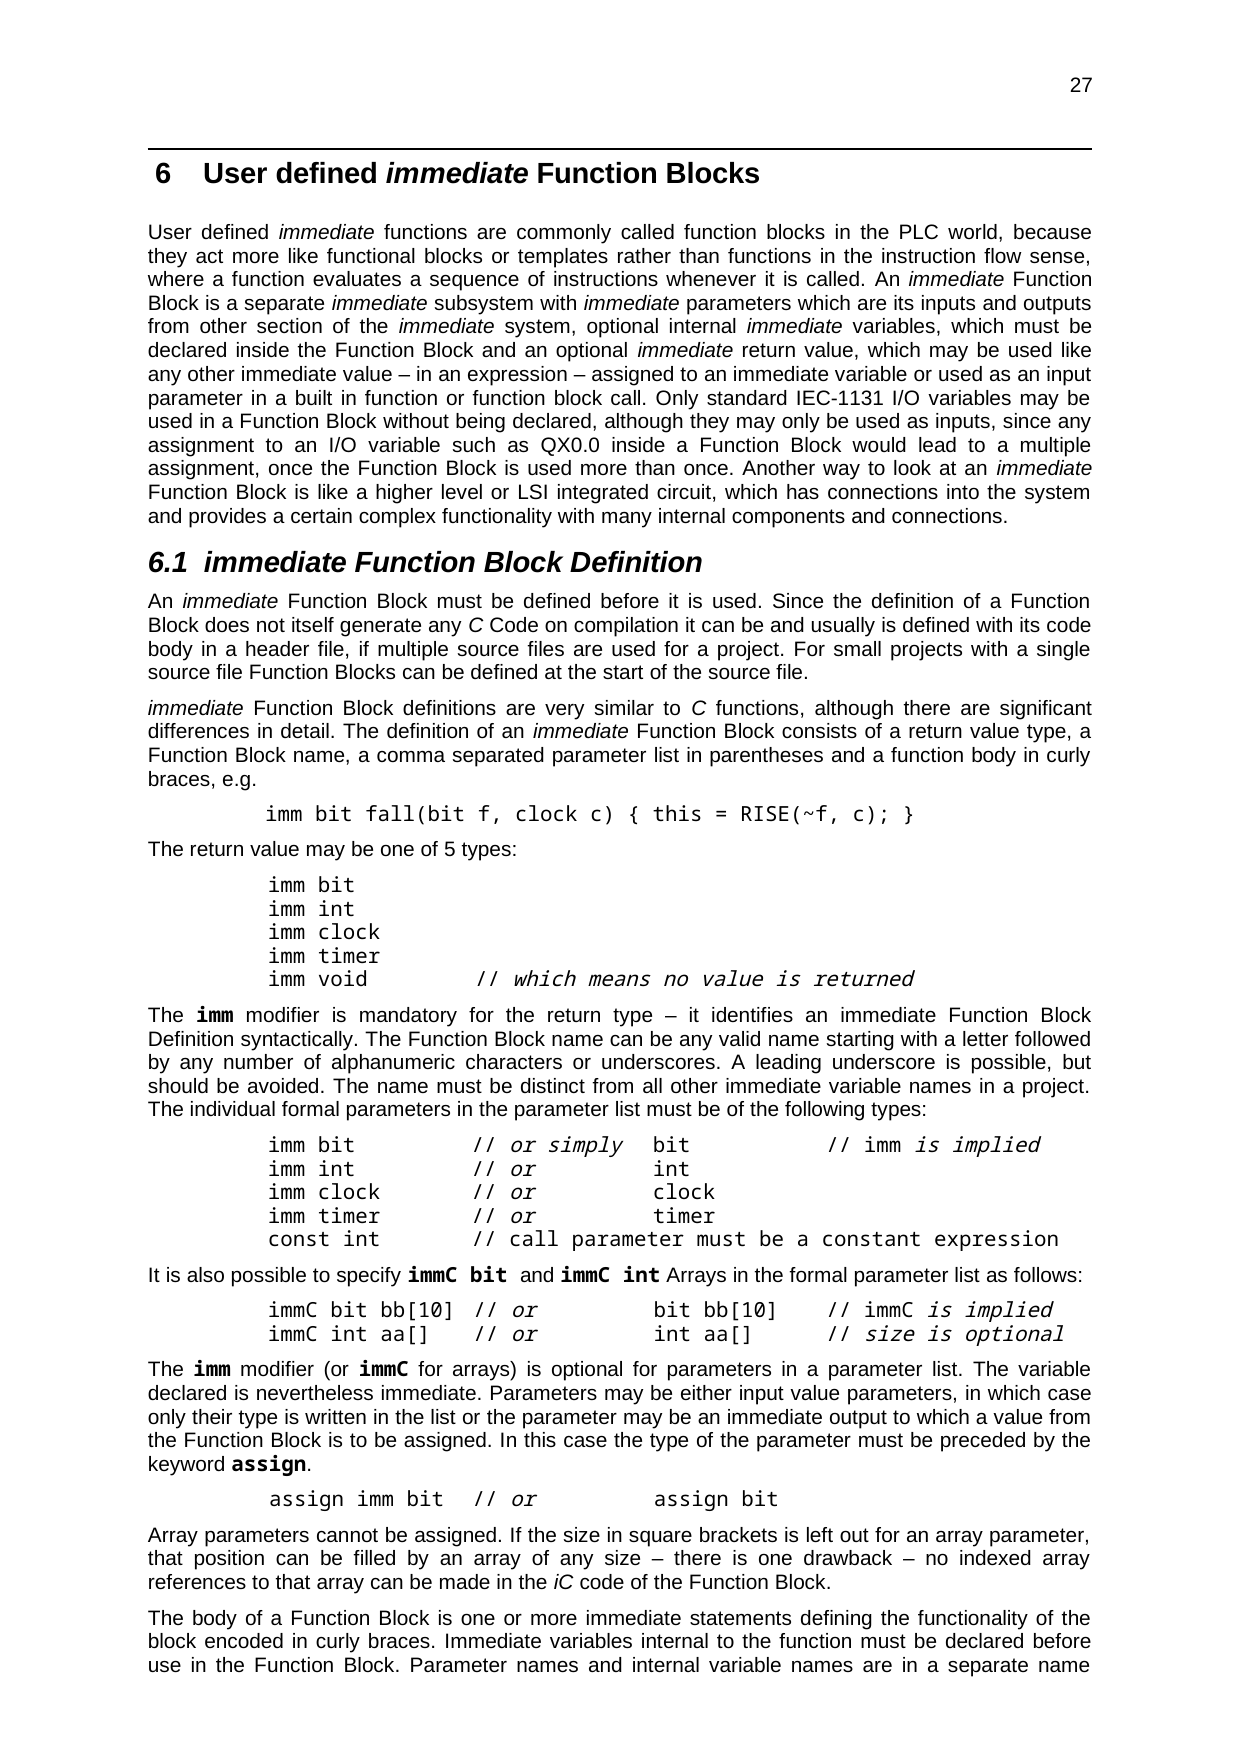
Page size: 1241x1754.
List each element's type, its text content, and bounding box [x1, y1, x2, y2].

subtitle immediate Function Block Definition [148, 546, 1092, 578]
text Array parameters cannot be assigned. If the size in square brackets is left out for an array parameter, that position can be filled by an array of any size – there is one drawback – no indexed array references to that array can be made in the iC code of the Function Block. [148, 1523, 1092, 1594]
text immC bit bb[10] // or bit bb[10] // immC is implied immC int aa[] // or int aa[] // size is optional [268, 1299, 1092, 1346]
text An immediate Function Block must be defined before it is used. Since the definition of a Function Block does not itself generate any C Code on compilation it can be and usually is defined with its code body in a header file, if multiple source files are used for a project. For small projects with a single source file Function Blocks can be defined at the start of the source file. [148, 590, 1092, 684]
text The return value may be one of 5 types: [148, 838, 1092, 862]
text The imm modifier (or immC for arrays) is optional for parameters in a parameter list. The variable declared is nevertheless immediate. Parameters may be either input value parameters, in which case only their type is written in the list or the parameter may be an immediate output to which a value from the Function Block is to be assigned. In this case the type of the parameter must be preceded by the keyword assign. [148, 1358, 1092, 1476]
text imm bit // or simply bit // imm is implied imm int // or int imm clock // or clock imm timer // or timer const int // call parameter must be a constant expression [268, 1133, 1092, 1252]
text imm bit fall(bit f, clock c) { this = RISE(~f, c); } [265, 803, 1092, 826]
text The body of a Function Block is one or more immediate statements defining the functionality of the block encoded in curly braces. Immediate variables internal to the function must be declared before use in the Function Block. Parameter names and internal variable names are in a separate name [148, 1606, 1092, 1677]
text immediate Function Block definitions are very similar to C functions, although there are significant differences in detail. The definition of an immediate Function Block consists of a return value type, a Function Block name, a comma separated parameter list in parentheses and a function body in curly braces, e.g. [148, 696, 1092, 791]
text User defined immediate functions are commonly called function blocks in the PLC world, because they act more like functional blocks or templates rather than functions in the instruction flow sense, where a function evaluates a sequence of instructions whenever it is called. An immediate Function Block is a separate immediate subsystem with immediate parameters which are its inputs and outputs from other section of the immediate system, optional internal immediate variables, which must be declared inside the Function Block and an optional immediate return value, which may be used like any other immediate value – in an expression – assigned to an immediate variable or used as an input parameter in a built in function or function block call. Only standard IEC-1131 I/O variables may be used in a Function Block without being declared, although they may only be used as inputs, since any assignment to an I/O variable such as QX0.0 inside a Function Block would lead to a multiple assignment, once the Function Block is used more than once. Another way to look at an immediate Function Block is like a higher level or LSI integrated circuit, which has connections into the system and provides a certain complex functionality with many internal components and connections. [148, 221, 1092, 528]
text The imm modifier is mandatory for the return type – it identifies an immediate Function Block Definition syntactically. The Function Block name can be any valid name starting with a letter followed by any number of alphanumeric characters or underscores. A leading underscore is possible, but should be avoided. The name must be distinct from all other immediate variable names in a project. The individual formal parameters in the parameter list must be of the following types: [148, 1003, 1092, 1122]
subtitle User defined immediate Function Blocks [148, 150, 1092, 197]
text It is also possible to specify immC bit and immC int Arrays in the formal parameter list as follows: [148, 1263, 1092, 1287]
text imm bit imm int imm clock imm timer imm void // which means no value is returned [268, 873, 1092, 992]
text assign imm bit // or assign bit [269, 1488, 1092, 1512]
